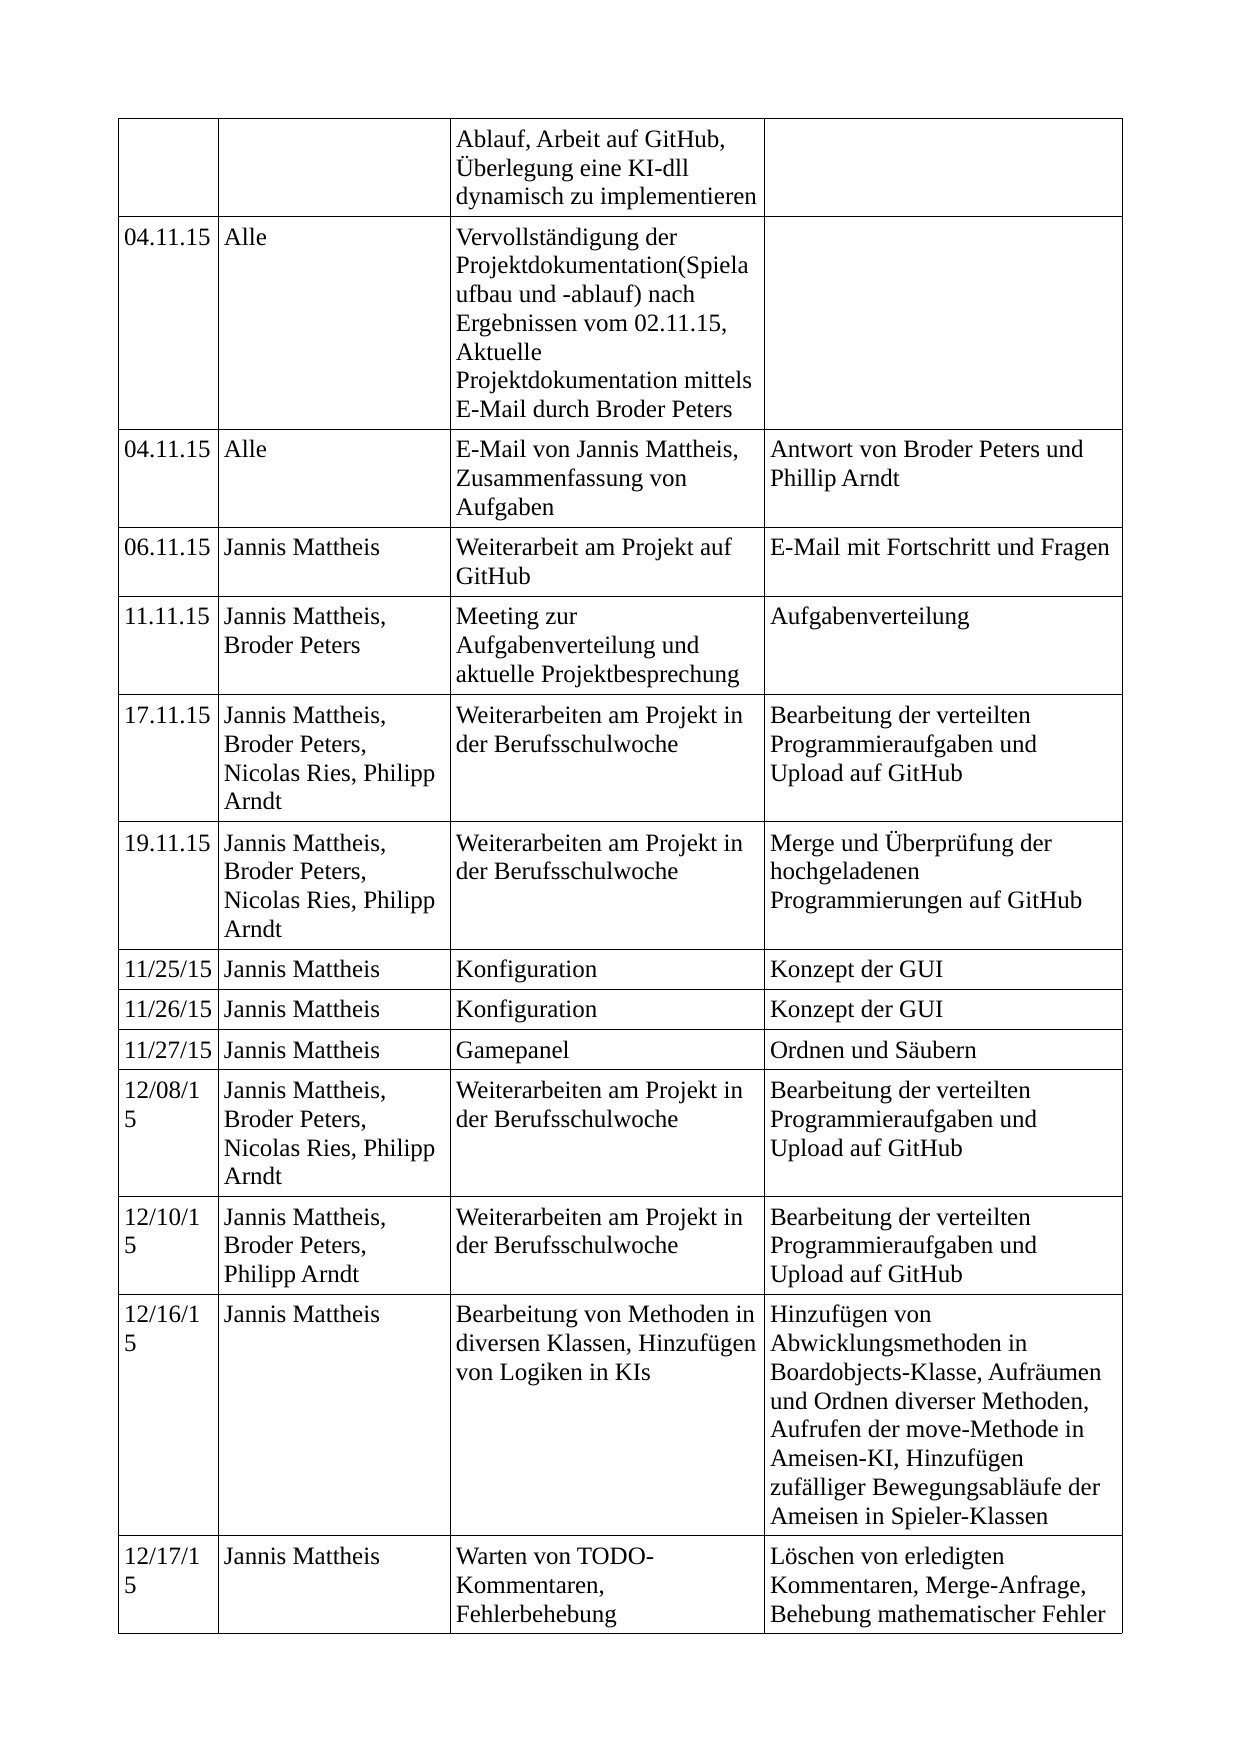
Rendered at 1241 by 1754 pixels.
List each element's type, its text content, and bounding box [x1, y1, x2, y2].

table_cell Meeting zur Aufgabenverteilung und aktuelle Projektbesprechung [451, 597, 764, 693]
table_cell E-Mail mit Fortschritt und Fragen [765, 528, 1122, 596]
table_cell Jannis Mattheis, Broder Peters, Nicolas Ries, Philipp Arndt [219, 822, 450, 948]
table_cell [219, 119, 450, 216]
table_cell Weiterarbeiten am Projekt in der Berufsschulwoche [451, 1070, 764, 1196]
table_cell Gamepanel [451, 1030, 764, 1069]
table_cell Bearbeitung der verteilten Programmieraufgaben und Upload auf GitHub [765, 1197, 1122, 1294]
table_cell Ordnen und Säubern [765, 1030, 1122, 1069]
table_cell Alle [219, 217, 450, 429]
table_cell 10.12.15 [119, 1197, 218, 1294]
table_cell Alle [219, 430, 450, 527]
table_cell 11.11.15 [119, 597, 218, 693]
table_cell Jannis Mattheis [219, 1030, 450, 1069]
table_cell Jannis Mattheis, Broder Peters, Nicolas Ries, Philipp Arndt [219, 1070, 450, 1196]
table_cell E-Mail von Jannis Mattheis, Zusammenfassung von Aufgaben [451, 430, 764, 527]
table_cell [119, 119, 218, 216]
table_cell Jannis Mattheis, Broder Peters, Philipp Arndt [219, 1197, 450, 1294]
table_cell Antwort von Broder Peters und Phillip Arndt [765, 430, 1122, 527]
table_cell Jannis Mattheis [219, 1536, 450, 1633]
table_cell 17.12.15 [119, 1536, 218, 1633]
table_cell Bearbeitung der verteilten Programmieraufgaben und Upload auf GitHub [765, 695, 1122, 821]
table_cell Jannis Mattheis [219, 528, 450, 596]
table_cell Merge und Überprüfung der hochgeladenen Programmierungen auf GitHub [765, 822, 1122, 948]
table_cell 04.11.15 [119, 430, 218, 527]
table_cell Hinzufügen von Abwicklungsmethoden in Boardobjects-Klasse, Aufräumen und Ordnen diverser Methoden, Aufrufen der move-Methode in Ameisen-KI, Hinzufügen zufälliger Bewegungsabläufe der Ameisen in Spieler-Klassen [765, 1295, 1122, 1535]
table_cell Aufgabenverteilung [765, 597, 1122, 693]
table_cell 27.11.15 [119, 1030, 218, 1069]
table_cell [765, 119, 1122, 216]
table_cell 08.12.15 [119, 1070, 218, 1196]
table_cell 25.11.15 [119, 950, 218, 989]
table_cell Bearbeitung von Methoden in diversen Klassen, Hinzufügen von Logiken in KIs [451, 1295, 764, 1535]
table_cell Löschen von erledigten Kommentaren, Merge-Anfrage, Behebung mathematischer Fehler [765, 1536, 1122, 1633]
table_cell [765, 217, 1122, 429]
table_cell Weiterarbeiten am Projekt in der Berufsschulwoche [451, 1197, 764, 1294]
table_cell 16.12.15 [119, 1295, 218, 1535]
table_cell 17.11.15 [119, 695, 218, 821]
table_cell Jannis Mattheis, Broder Peters [219, 597, 450, 693]
table_cell Weiterarbeiten am Projekt in der Berufsschulwoche [451, 695, 764, 821]
table_cell Warten von TODO-Kommentaren, Fehlerbehebung [451, 1536, 764, 1633]
table_cell Jannis Mattheis [219, 1295, 450, 1535]
table_cell 06.11.15 [119, 528, 218, 596]
table_cell Weiterarbeiten am Projekt in der Berufsschulwoche [451, 822, 764, 948]
table_cell Ablauf, Arbeit auf GitHub, Überlegung eine KI-dll dynamisch zu implementieren [451, 119, 764, 216]
table_cell Jannis Mattheis, Broder Peters, Nicolas Ries, Philipp Arndt [219, 695, 450, 821]
table_cell Jannis Mattheis [219, 990, 450, 1029]
table_cell Konfiguration [451, 950, 764, 989]
table_cell Konzept der GUI [765, 950, 1122, 989]
table_cell 04.11.15 [119, 217, 218, 429]
table_cell Vervollständigung der Projektdokumentation(Spielaufbau und -ablauf) nach Ergebnissen vom 02.11.15, Aktuelle Projektdokumentation mittels E-Mail durch Broder Peters [451, 217, 764, 429]
table_cell Bearbeitung der verteilten Programmieraufgaben und Upload auf GitHub [765, 1070, 1122, 1196]
table_cell Jannis Mattheis [219, 950, 450, 989]
table_cell 26.11.15 [119, 990, 218, 1029]
table_cell Konfiguration [451, 990, 764, 1029]
table_cell 19.11.15 [119, 822, 218, 948]
table_cell Konzept der GUI [765, 990, 1122, 1029]
table_cell Weiterarbeit am Projekt auf GitHub [451, 528, 764, 596]
